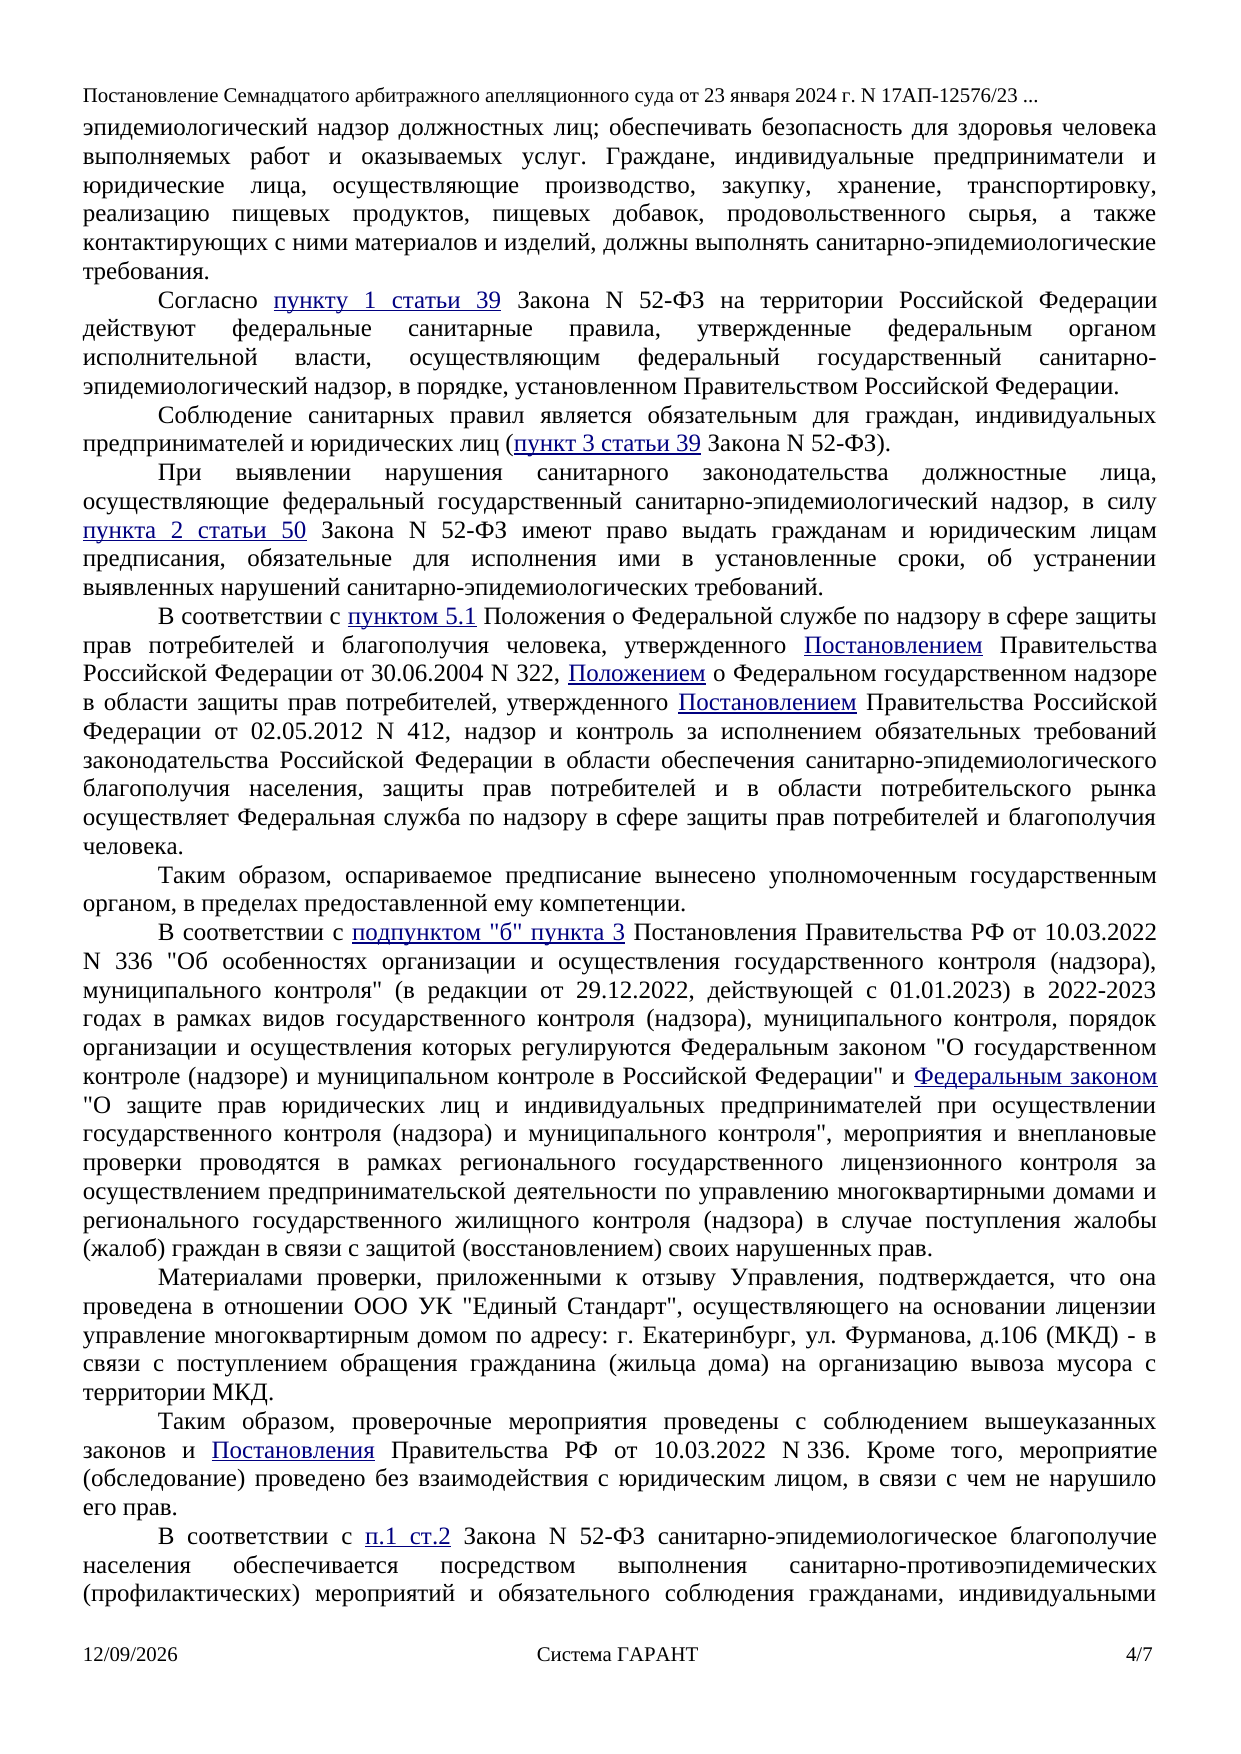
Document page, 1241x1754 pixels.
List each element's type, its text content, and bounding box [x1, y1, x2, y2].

text Соблюдение санитарных правил является обязательным для граждан, индивидуальных предпринимателей и юридических лиц (пункт 3 статьи 39 Закона N 52-ФЗ). [83, 400, 1157, 457]
text При выявлении нарушения санитарного законодательства должностные лица, осуществляющие федеральный государственный санитарно-эпидемиологический надзор, в силу пункта 2 статьи 50 Закона N 52-ФЗ имеют право выдать гражданам и юридическим лицам предписания, обязательные для исполнения ими в установленные сроки, об устранении выявленных нарушений санитарно-эпидемиологических требований. [83, 457, 1157, 601]
text эпидемиологический надзор должностных лиц; обеспечивать безопасность для здоровья человека выполняемых работ и оказываемых услуг. Граждане, индивидуальные предприниматели и юридические лица, осуществляющие производство, закупку, хранение, транспортировку, реализацию пищевых продуктов, пищевых добавок, продовольственного сырья, а также контактирующих с ними материалов и изделий, должны выполнять санитарно-эпидемиологические требования. [83, 112, 1157, 285]
text Таким образом, оспариваемое предписание вынесено уполномоченным государственным органом, в пределах предоставленной ему компетенции. [83, 860, 1157, 917]
text В соответствии с п.1 ст.2 Закона N 52-ФЗ санитарно-эпидемиологическое благополучие населения обеспечивается посредством выполнения санитарно-противоэпидемических (профилактических) мероприятий и обязательного соблюдения гражданами, индивидуальными [83, 1521, 1157, 1607]
text Материалами проверки, приложенными к отзыву Управления, подтверждается, что она проведена в отношении ООО УК "Единый Стандарт", осуществляющего на основании лицензии управление многоквартирным домом по адресу: г. Екатеринбург, ул. Фурманова, д.106 (МКД) - в связи с поступлением обращения гражданина (жильца дома) на организацию вывоза мусора с территории МКД. [83, 1262, 1157, 1406]
text В соответствии с подпунктом "б" пункта 3 Постановления Правительства РФ от 10.03.2022 N 336 "Об особенностях организации и осуществления государственного контроля (надзора), муниципального контроля" (в редакции от 29.12.2022, действующей с 01.01.2023) в 2022-2023 годах в рамках видов государственного контроля (надзора), муниципального контроля, порядок организации и осуществления которых регулируются Федеральным законом "О государственном контроле (надзоре) и муниципальном контроле в Российской Федерации" и Федеральным законом "О защите прав юридических лиц и индивидуальных предпринимателей при осуществлении государственного контроля (надзора) и муниципального контроля", мероприятия и внеплановые проверки проводятся в рамках регионального государственного лицензионного контроля за осуществлением предпринимательской деятельности по управлению многоквартирными домами и регионального государственного жилищного контроля (надзора) в случае поступления жалобы (жалоб) граждан в связи с защитой (восстановлением) своих нарушенных прав. [83, 917, 1157, 1262]
text В соответствии с пунктом 5.1 Положения о Федеральной службе по надзору в сфере защиты прав потребителей и благополучия человека, утвержденного Постановлением Правительства Российской Федерации от 30.06.2004 N 322, Положением о Федеральном государственном надзоре в области защиты прав потребителей, утвержденного Постановлением Правительства Российской Федерации от 02.05.2012 N 412, надзор и контроль за исполнением обязательных требований законодательства Российской Федерации в области обеспечения санитарно-эпидемиологического благополучия населения, защиты прав потребителей и в области потребительского рынка осуществляет Федеральная служба по надзору в сфере защиты прав потребителей и благополучия человека. [83, 601, 1157, 860]
text Таким образом, проверочные мероприятия проведены с соблюдением вышеуказанных законов и Постановления Правительства РФ от 10.03.2022 N 336. Кроме того, мероприятие (обследование) проведено без взаимодействия с юридическим лицом, в связи с чем не нарушило его прав. [83, 1406, 1157, 1521]
text Согласно пункту 1 статьи 39 Закона N 52-ФЗ на территории Российской Федерации действуют федеральные санитарные правила, утвержденные федеральным органом исполнительной власти, осуществляющим федеральный государственный санитарно-эпидемиологический надзор, в порядке, установленном Правительством Российской Федерации. [83, 285, 1157, 400]
